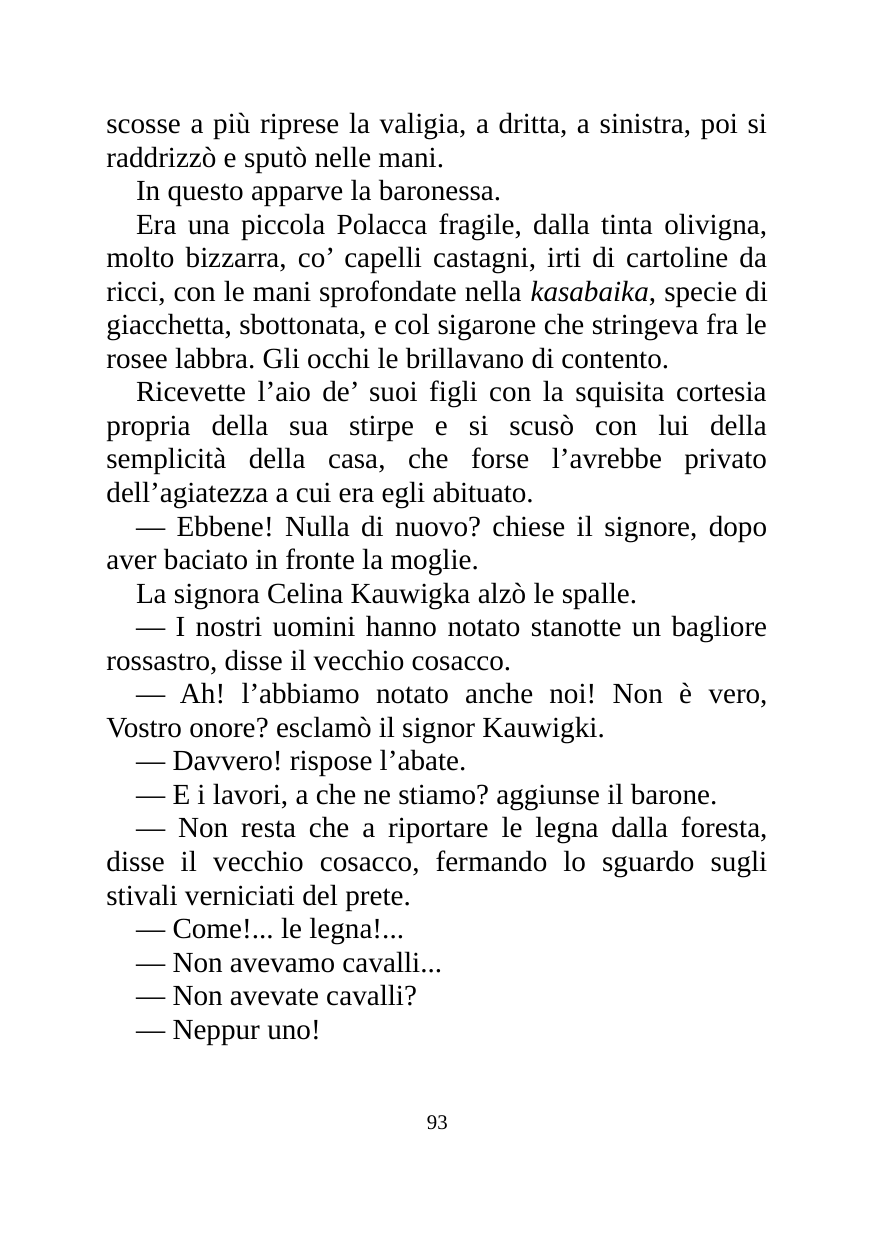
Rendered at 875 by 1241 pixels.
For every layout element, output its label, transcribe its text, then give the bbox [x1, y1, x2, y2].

text La signora Celina Kauwigka alzò le spalle. [106, 576, 768, 609]
text — Neppur uno! [106, 1012, 768, 1045]
text — Come!... le legna!... [106, 911, 768, 945]
text — Davvero! rispose l’abate. [106, 743, 768, 777]
text — Non avevamo cavalli... [106, 945, 768, 978]
text — Non avevate cavalli? [106, 978, 768, 1012]
text — I nostri uomini hanno notato stanotte un bagliore rossastro, disse il vecchio cosacco. [106, 609, 768, 676]
text scosse a più riprese la valigia, a dritta, a sinistra, poi si raddrizzò e sputò nelle mani. [106, 106, 768, 173]
text — Ah! l’abbiamo notato anche noi! Non è vero, Vostro onore? esclamò il signor Kauwigki. [106, 676, 768, 743]
text Era una piccola Polacca fragile, dalla tinta olivigna, molto bizzarra, co’ capelli castagni, irti di cartoline da ricci, con le mani sprofondate nella kasabaika, specie di giacchetta, sbottonata, e col sigarone che stringeva fra le rosee labbra. Gli occhi le brillavano di contento. [106, 207, 768, 374]
text Ricevette l’aio de’ suoi figli con la squisita cortesia propria della sua stirpe e si scusò con lui della semplicità della casa, che forse l’avrebbe privato dell’agiatezza a cui era egli abituato. [106, 374, 768, 509]
text — E i lavori, a che ne stiamo? aggiunse il barone. [106, 777, 768, 811]
text In questo apparve la baronessa. [106, 173, 768, 207]
text — Non resta che a riportare le legna dalla foresta, disse il vecchio cosacco, fermando lo sguardo sugli stivali verniciati del prete. [106, 811, 768, 911]
text — Ebbene! Nulla di nuovo? chiese il signore, dopo aver baciato in fronte la moglie. [106, 509, 768, 576]
